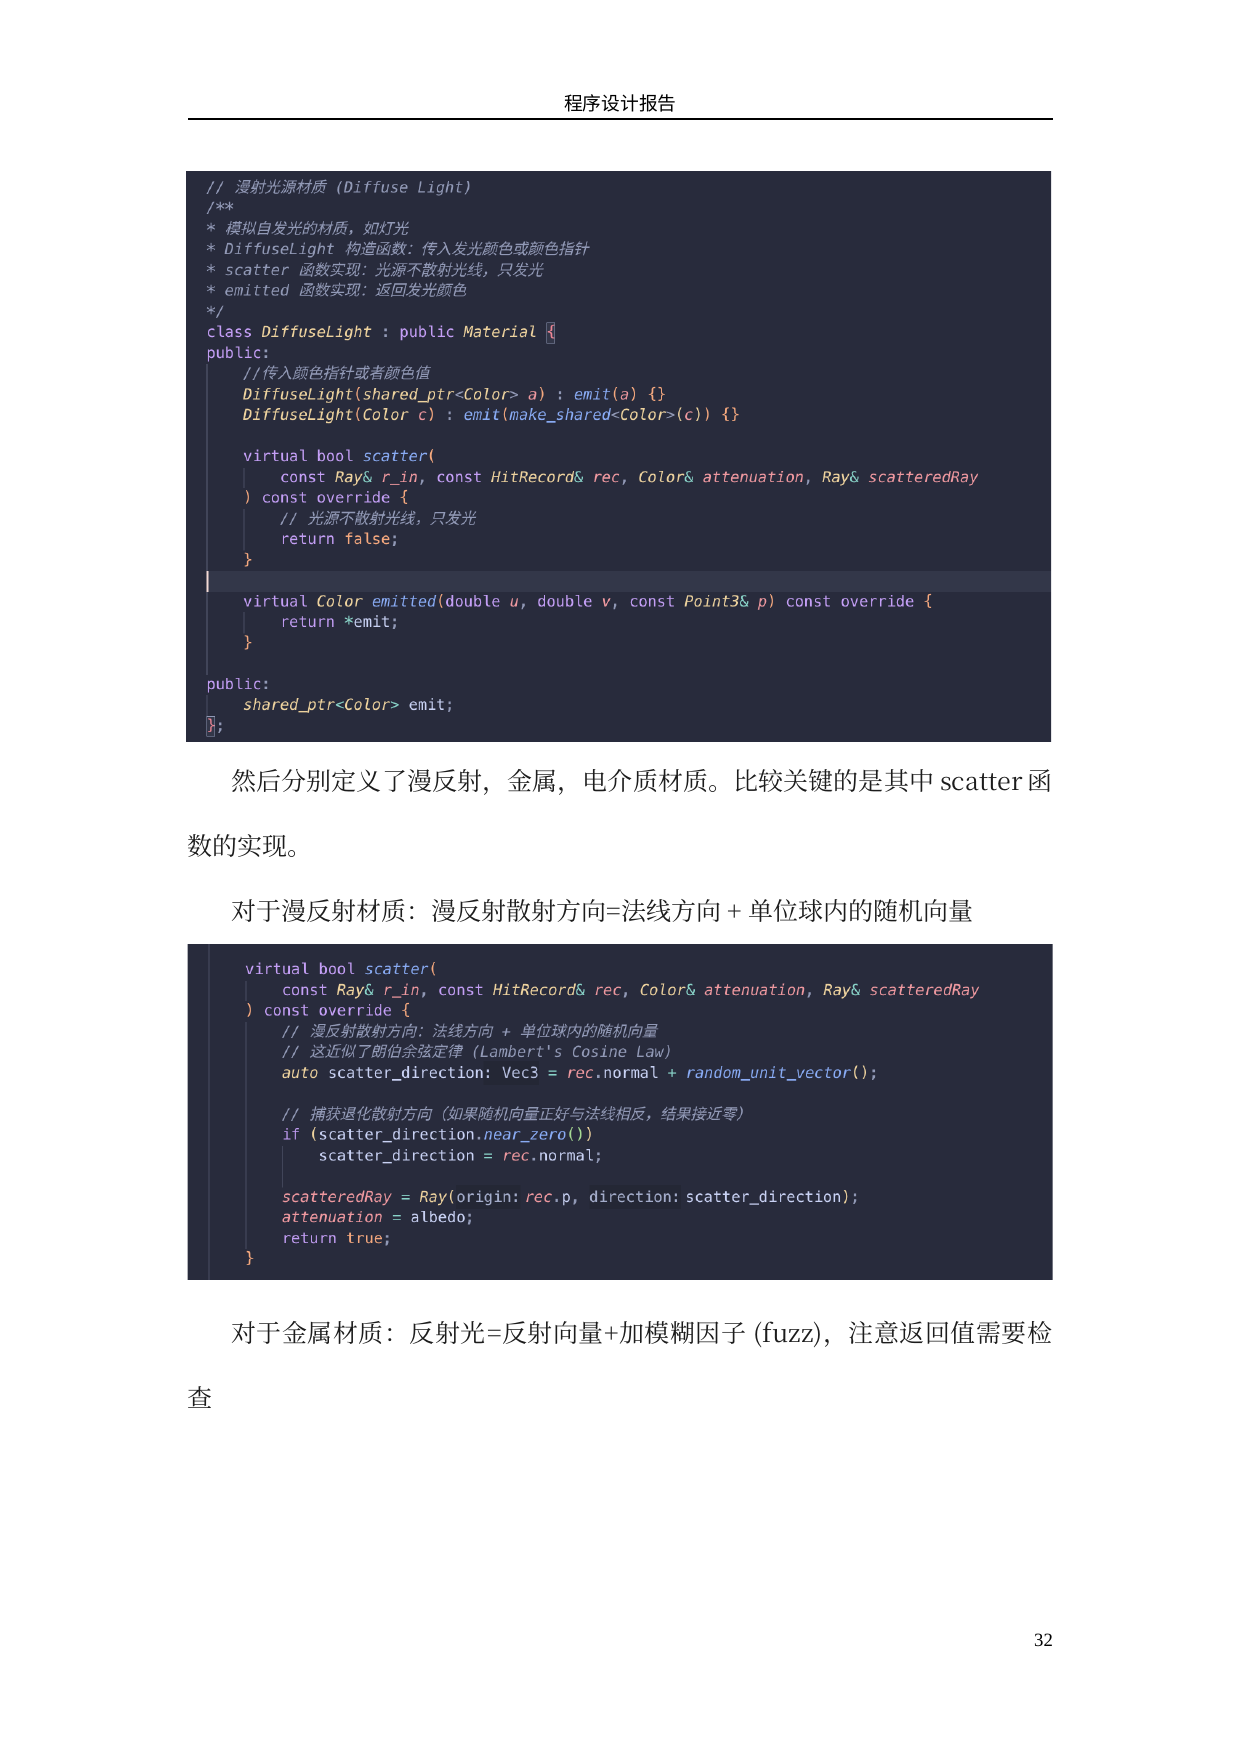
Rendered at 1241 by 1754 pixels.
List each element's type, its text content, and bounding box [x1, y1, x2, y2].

text 对于漫反射材质：漫反射散射方向=法线方向 + 单位球内的随机向量 [187, 877, 1053, 942]
text 然后分别定义了漫反射，金属，电介质材质。比较关键的是其中scatter函数的实现。 [187, 162, 1053, 877]
text 对于金属材质：反射光=反射向量+加模糊因子 (fuzz)，注意返回值需要检查 [187, 1280, 1053, 1429]
picture [187, 944, 1053, 1280]
picture [186, 171, 1052, 742]
